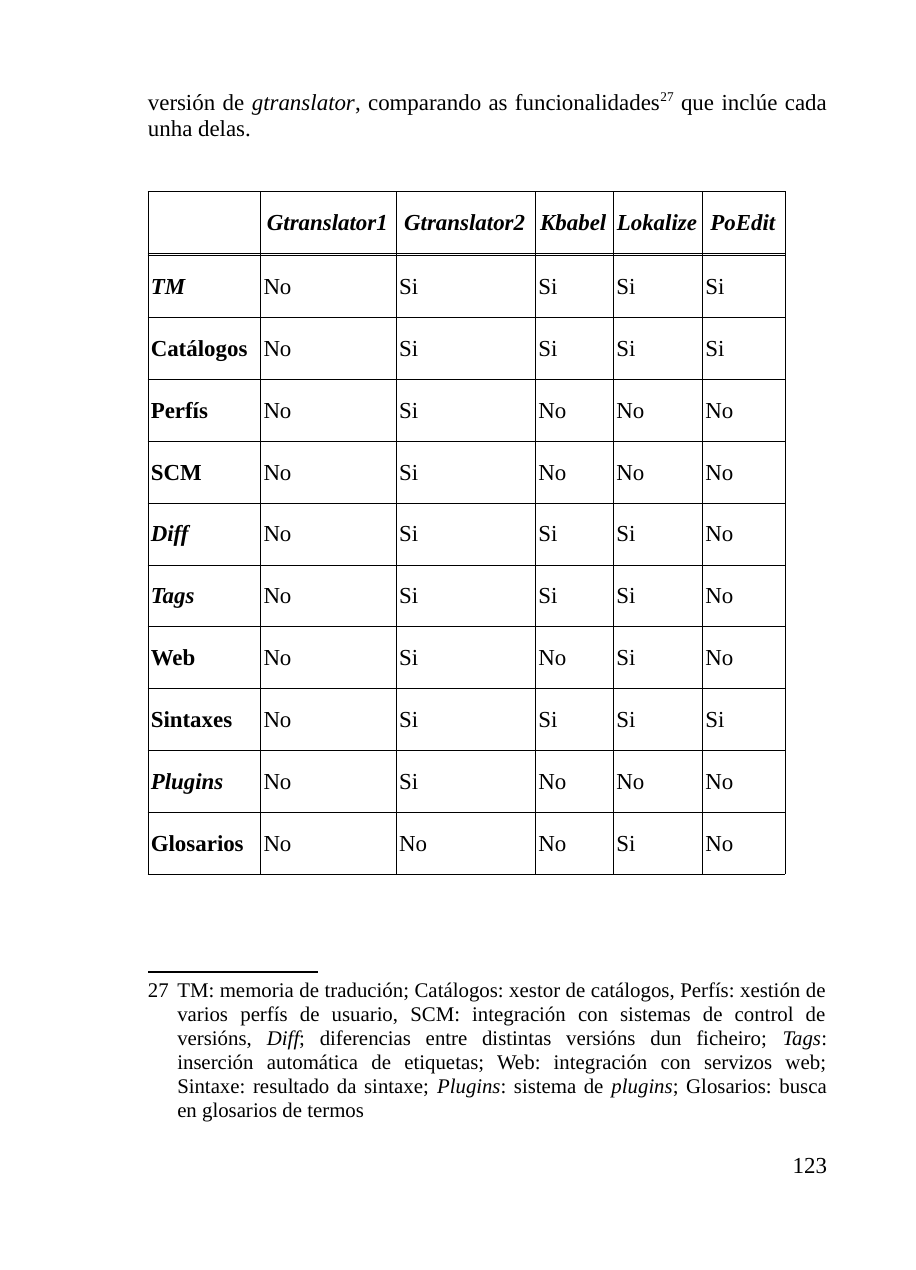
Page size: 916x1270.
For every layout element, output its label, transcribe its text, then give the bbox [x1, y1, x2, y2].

table_cell Si [397, 566, 535, 626]
table_cell No [703, 504, 785, 564]
table_cell No [261, 566, 396, 626]
table_cell No [261, 627, 396, 688]
table_cell Si [614, 813, 702, 874]
table_cell Catálogos [149, 318, 260, 379]
table_cell No [536, 751, 613, 812]
table_cell Si [397, 751, 535, 812]
table_cell Perfís [149, 380, 260, 441]
table_cell Si [397, 256, 535, 317]
table_cell No [614, 380, 702, 441]
table_cell No [703, 442, 785, 503]
table_cell Plugins [149, 751, 260, 812]
table_cell No [261, 318, 396, 379]
table_cell Si [536, 566, 613, 626]
table_header Gtranslator1 [261, 192, 396, 253]
table_cell No [397, 813, 535, 874]
table_cell No [703, 380, 785, 441]
text versión de gtranslator, comparando as funcionalidades que inclúe cada unha delas. [148, 88, 827, 141]
table_cell Si [397, 627, 535, 688]
table_cell Si [614, 566, 702, 626]
table_cell No [261, 380, 396, 441]
table_cell TM [149, 256, 260, 317]
table_header [149, 192, 260, 253]
table_cell Si [397, 442, 535, 503]
table_cell Si [397, 689, 535, 750]
table_cell No [614, 751, 702, 812]
table_cell No [261, 256, 396, 317]
table_cell No [261, 813, 396, 874]
table_cell Si [614, 318, 702, 379]
table_cell No [536, 813, 613, 874]
table_cell SCM [149, 442, 260, 503]
table_cell Glosarios [149, 813, 260, 874]
table_cell Si [614, 689, 702, 750]
table_cell No [261, 442, 396, 503]
table_cell Si [397, 504, 535, 564]
table_cell Si [703, 689, 785, 750]
table_cell Web [149, 627, 260, 688]
table_cell No [261, 751, 396, 812]
table_cell Si [536, 504, 613, 564]
table_cell No [536, 627, 613, 688]
table_cell No [261, 504, 396, 564]
table_cell No [703, 813, 785, 874]
table_cell Si [536, 689, 613, 750]
table_cell Diff [149, 504, 260, 564]
table_cell Si [614, 504, 702, 564]
table_cell Si [703, 256, 785, 317]
table_header PoEdit [703, 192, 785, 253]
table_cell No [703, 627, 785, 688]
table_cell No [261, 689, 396, 750]
table_cell No [703, 751, 785, 812]
table_header Lokalize [614, 192, 702, 253]
table_cell Tags [149, 566, 260, 626]
table_cell No [703, 566, 785, 626]
table_cell No [536, 442, 613, 503]
table_cell Sintaxes [149, 689, 260, 750]
table_cell Si [536, 318, 613, 379]
table_cell Si [614, 256, 702, 317]
table_cell No [614, 442, 702, 503]
table_cell Si [536, 256, 613, 317]
table_header Kbabel [536, 192, 613, 253]
table_cell Si [397, 380, 535, 441]
table_cell Si [397, 318, 535, 379]
text TM: memoria de tradución; Catálogos: xestor de catálogos, Perfís: xestión de varios perfís de usuario, SCM: integración con sistemas de control de versións, Diff; diferencias entre distintas versións dun ficheiro; Tags: inserción automática de etiquetas; Web: integración con servizos web; Sintaxe: resultado da sintaxe; Plugins: sistema de plugins; Glosarios: busca en glosarios de termos [148, 978, 827, 1122]
table_header Gtranslator2 [397, 192, 535, 253]
table_cell Si [614, 627, 702, 688]
table_cell No [536, 380, 613, 441]
table_cell Si [703, 318, 785, 379]
